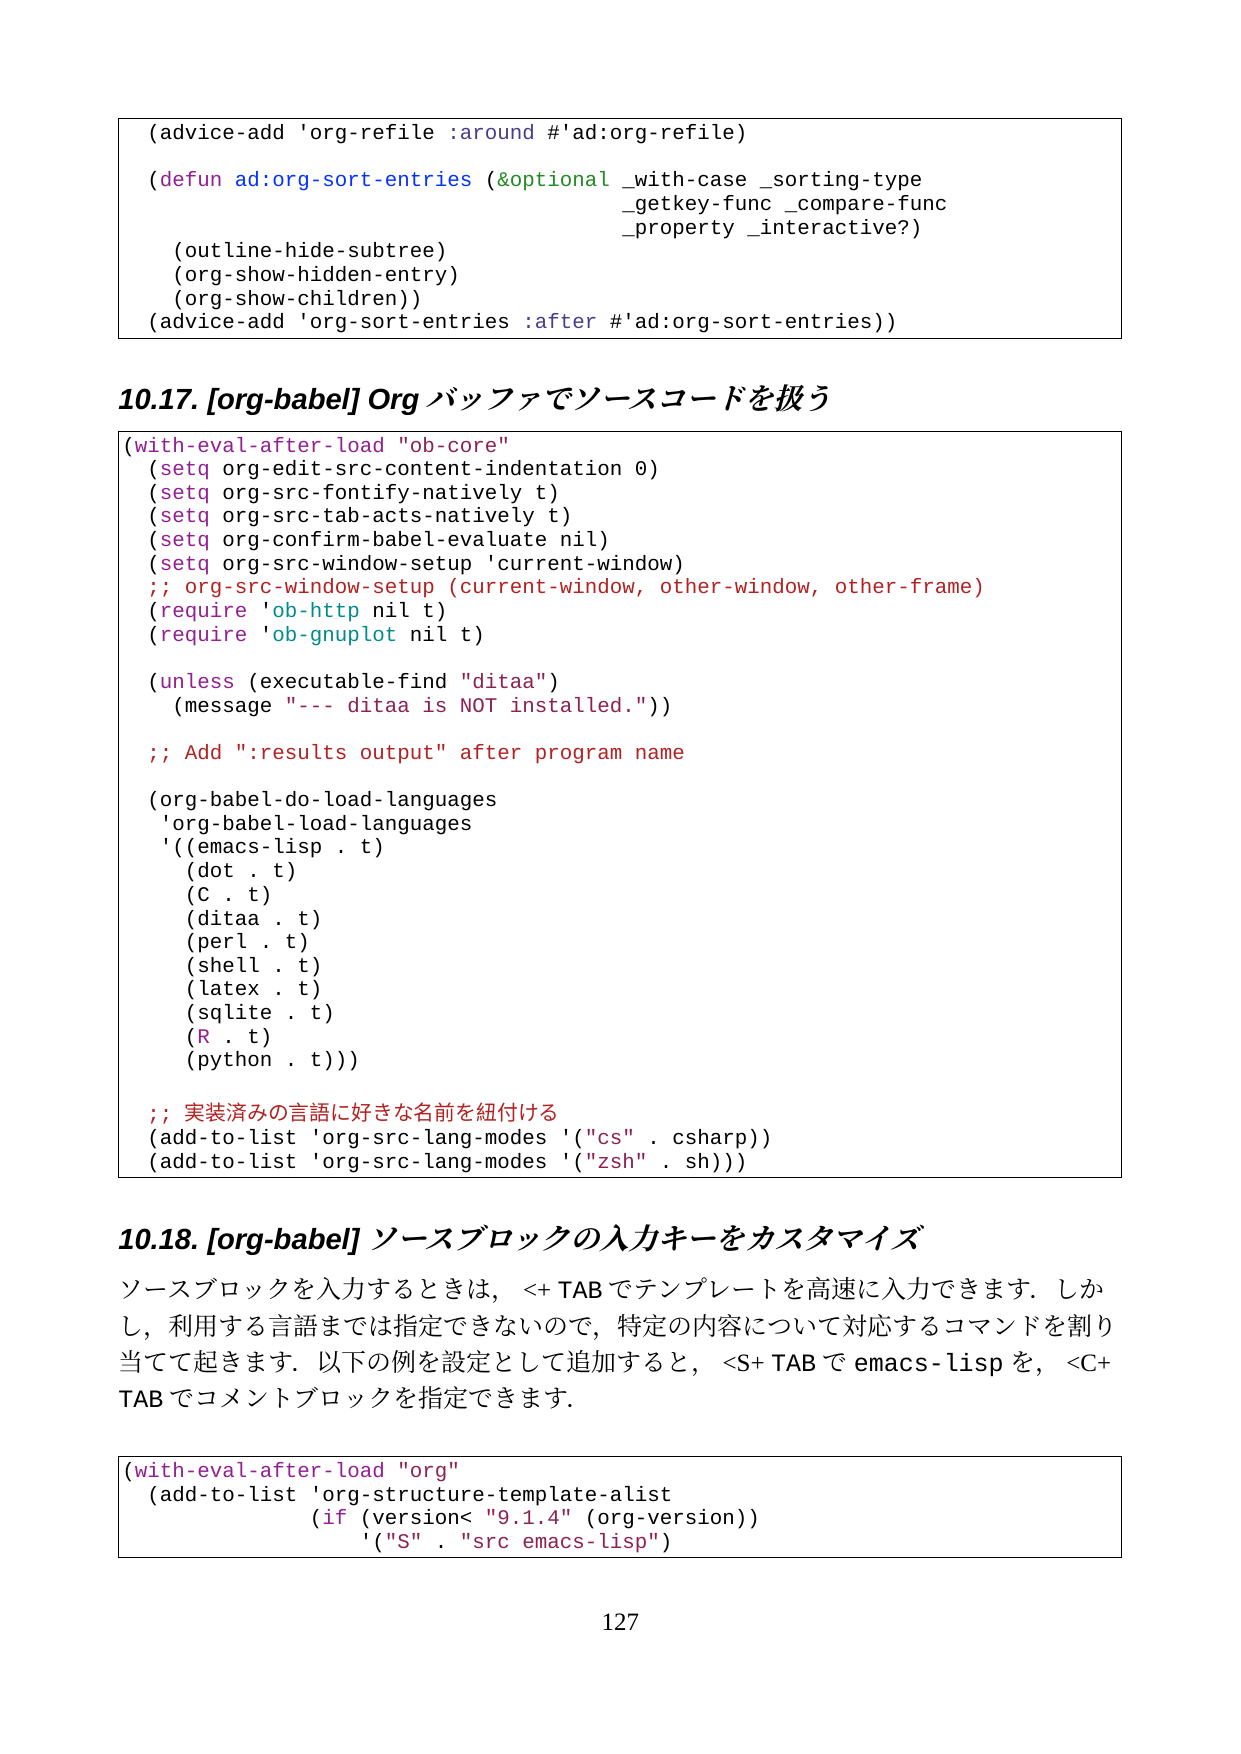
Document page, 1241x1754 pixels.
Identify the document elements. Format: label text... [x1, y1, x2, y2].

text _getkey-func _compare-func [119, 189, 1121, 213]
text (add-to-list 'org-structure-template-alist [119, 1480, 1121, 1503]
text (unless (executable-find "ditaa") [119, 667, 1121, 691]
text (perl . t) [119, 927, 1121, 951]
text (with-eval-after-load "ob-core" [119, 432, 1121, 454]
text (sqlite . t) [119, 998, 1121, 1022]
text (setq org-src-tab-acts-natively t) [119, 502, 1121, 525]
text (python . t))) [119, 1045, 1121, 1069]
subtitle [org-babel] Orgバッファでソースコードを扱う [118, 376, 1122, 418]
text (setq org-edit-src-content-indentation 0) [119, 454, 1121, 478]
text (C . t) [119, 880, 1121, 903]
text (org-show-hidden-entry) [119, 260, 1121, 284]
text (latex . t) [119, 974, 1121, 998]
text 'org-babel-load-languages [119, 809, 1121, 833]
text (advice-add 'org-sort-entries :after #'ad:org-sort-entries)) [119, 307, 1121, 338]
text (defun ad:org-sort-entries (&optional _with-case _sorting-type [119, 165, 1121, 189]
text _property _interactive?) [119, 213, 1121, 236]
text (if (version< "9.1.4" (org-version)) [119, 1503, 1121, 1527]
subtitle [org-babel] ソースブロックの入力キーをカスタマイズ [118, 1216, 1122, 1258]
text (R . t) [119, 1022, 1121, 1045]
text ;; 実装済みの言語に好きな名前を紐付ける [119, 1093, 1121, 1123]
text ソースブロックを入力するときは， <+ TAB でテンプレートを高速に入力できます．しかし，利用する言語までは指定できないので，特定の内容について対応するコマンドを割り当てて起きます．以下の例を設定として追加すると， <S+ TAB で emacs-lisp を， <C+ TAB でコメントブロックを指定できます． [118, 1270, 1122, 1443]
text (setq org-confirm-babel-evaluate nil) [119, 525, 1121, 549]
text (org-babel-do-load-languages [119, 785, 1121, 809]
text (with-eval-after-load "org" [119, 1457, 1121, 1480]
text ;; Add ":results output" after program name [119, 738, 1121, 762]
text (dot . t) [119, 856, 1121, 880]
text (setq org-src-window-setup 'current-window) [119, 549, 1121, 572]
text (require 'ob-http nil t) [119, 596, 1121, 620]
text (setq org-src-fontify-natively t) [119, 478, 1121, 502]
text (add-to-list 'org-src-lang-modes '("zsh" . sh))) [119, 1147, 1121, 1177]
text (org-show-children)) [119, 284, 1121, 307]
text (advice-add 'org-refile :around #'ad:org-refile) [119, 119, 1121, 142]
text '((emacs-lisp . t) [119, 833, 1121, 856]
text (outline-hide-subtree) [119, 236, 1121, 260]
text ;; org-src-window-setup (current-window, other-window, other-frame) [119, 572, 1121, 596]
text (shell . t) [119, 951, 1121, 974]
text '("S" . "src emacs-lisp") [119, 1527, 1121, 1557]
text (message "--- ditaa is NOT installed.")) [119, 691, 1121, 714]
text (add-to-list 'org-src-lang-modes '("cs" . csharp)) [119, 1123, 1121, 1147]
text (require 'ob-gnuplot nil t) [119, 620, 1121, 643]
text (ditaa . t) [119, 903, 1121, 927]
